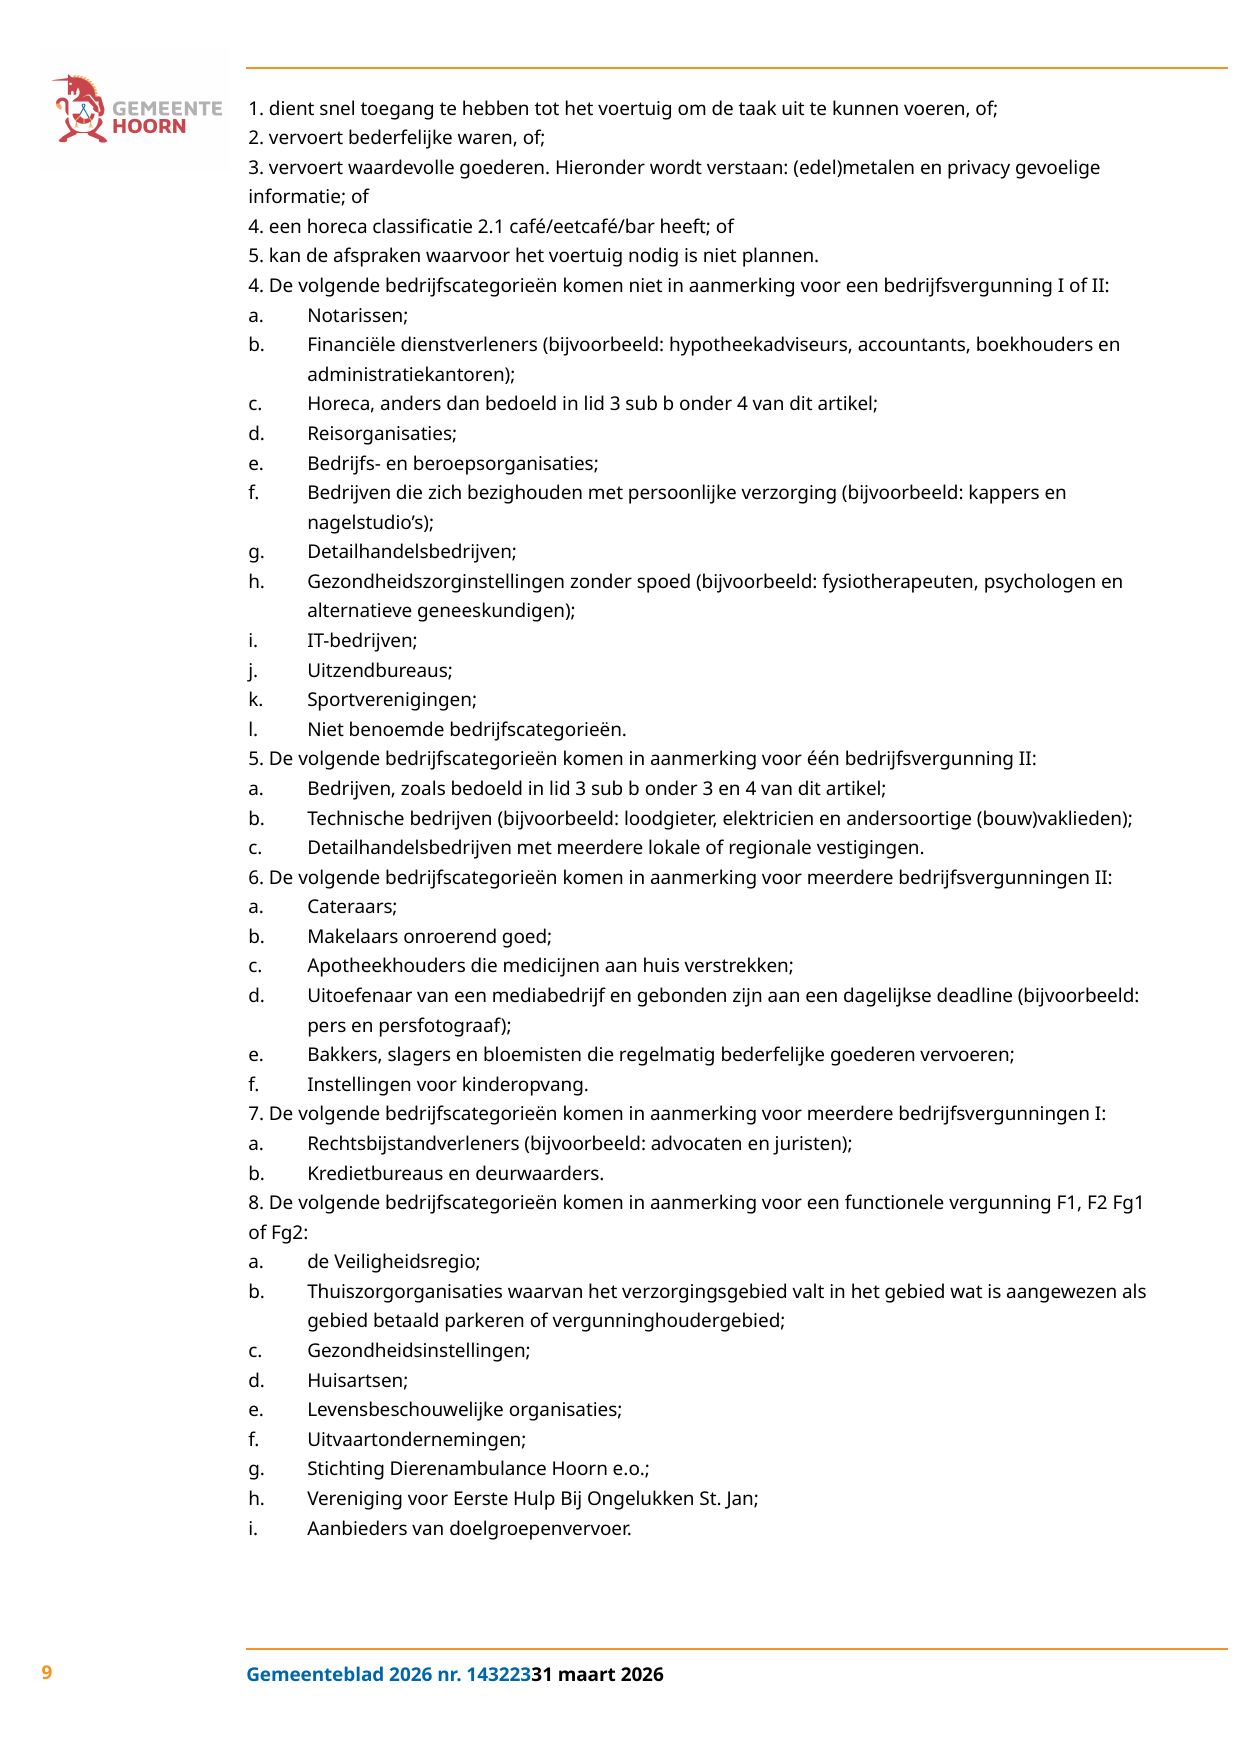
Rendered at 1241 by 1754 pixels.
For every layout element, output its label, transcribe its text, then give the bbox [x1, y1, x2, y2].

list Financiële dienstverleners (bijvoorbeeld: hypotheekadviseurs, accountants, boekhouders en administratiekantoren); [248, 331, 1152, 387]
list de Veiligheidsregio; [248, 1248, 1152, 1274]
list Bakkers, slagers en bloemisten die regelmatig bederfelijke goederen vervoeren; [248, 1041, 1152, 1067]
list Huisartsen; [248, 1367, 1152, 1393]
list Uitzendbureaus; [248, 657, 1152, 683]
list Vereniging voor Eerste Hulp Bij Ongelukken St. Jan; [248, 1485, 1152, 1511]
text 7. De volgende bedrijfscategorieën komen in aanmerking voor meerdere bedrijfsvergunningen I: [248, 1101, 1152, 1126]
list Gezondheidszorginstellingen zonder spoed (bijvoorbeeld: fysiotherapeuten, psychologen en alternatieve geneeskundigen); [248, 568, 1152, 623]
list Bedrijfs- en beroepsorganisaties; [248, 450, 1152, 476]
text 4. De volgende bedrijfscategorieën komen niet in aanmerking voor een bedrijfsvergunning I of II: [248, 272, 1152, 298]
text 1. dient snel toegang te hebben tot het voertuig om de taak uit te kunnen voeren, of; [248, 95, 1152, 121]
text 5. kan de afspraken waarvoor het voertuig nodig is niet plannen. [248, 243, 1152, 268]
list Horeca, anders dan bedoeld in lid 3 sub b onder 4 van dit artikel; [248, 391, 1152, 416]
list Kredietbureaus en deurwaarders. [248, 1160, 1152, 1186]
list IT-bedrijven; [248, 627, 1152, 653]
text 8. De volgende bedrijfscategorieën komen in aanmerking voor een functionele vergunning F1, F2 Fg1 of Fg2: [248, 1189, 1152, 1245]
list Notarissen; [248, 302, 1152, 328]
list Instellingen voor kinderopvang. [248, 1071, 1152, 1097]
list Levensbeschouwelijke organisaties; [248, 1396, 1152, 1422]
list Aanbieders van doelgroepenvervoer. [248, 1515, 1152, 1541]
list Stichting Dierenambulance Hoorn e.o.; [248, 1456, 1152, 1481]
list Thuiszorgorganisaties waarvan het verzorgingsgebied valt in het gebied wat is aangewezen als gebied betaald parkeren of vergunninghoudergebied; [248, 1278, 1152, 1333]
list Bedrijven, zoals bedoeld in lid 3 sub b onder 3 en 4 van dit artikel; [248, 775, 1152, 801]
text 3. vervoert waardevolle goederen. Hieronder wordt verstaan: (edel)metalen en privacy gevoelige informatie; of [248, 154, 1152, 209]
list Detailhandelsbedrijven; [248, 538, 1152, 564]
text 5. De volgende bedrijfscategorieën komen in aanmerking voor één bedrijfsvergunning II: [248, 746, 1152, 771]
list Apotheekhouders die medicijnen aan huis verstrekken; [248, 953, 1152, 978]
text 6. De volgende bedrijfscategorieën komen in aanmerking voor meerdere bedrijfsvergunningen II: [248, 864, 1152, 890]
list Uitoefenaar van een mediabedrijf en gebonden zijn aan een dagelijkse deadline (bijvoorbeeld: pers en persfotograaf); [248, 982, 1152, 1038]
list Technische bedrijven (bijvoorbeeld: loodgieter, elektricien en andersoortige (bouw)vaklieden); [248, 805, 1152, 831]
list Reisorganisaties; [248, 420, 1152, 446]
list Bedrijven die zich bezighouden met persoonlijke verzorging (bijvoorbeeld: kappers en nagelstudio’s); [248, 479, 1152, 535]
text 4. een horeca classificatie 2.1 café/eetcafé/bar heeft; of [248, 213, 1152, 239]
picture [41, 47, 231, 172]
list Sportverenigingen; [248, 686, 1152, 712]
list Gezondheidsinstellingen; [248, 1337, 1152, 1363]
list Detailhandelsbedrijven met meerdere lokale of regionale vestigingen. [248, 834, 1152, 860]
list Niet benoemde bedrijfscategorieën. [248, 716, 1152, 742]
list Uitvaartondernemingen; [248, 1426, 1152, 1452]
list Rechtsbijstandverleners (bijvoorbeeld: advocaten en juristen); [248, 1130, 1152, 1156]
text 2. vervoert bederfelijke waren, of; [248, 124, 1152, 150]
list Makelaars onroerend goed; [248, 923, 1152, 949]
list Cateraars; [248, 893, 1152, 919]
